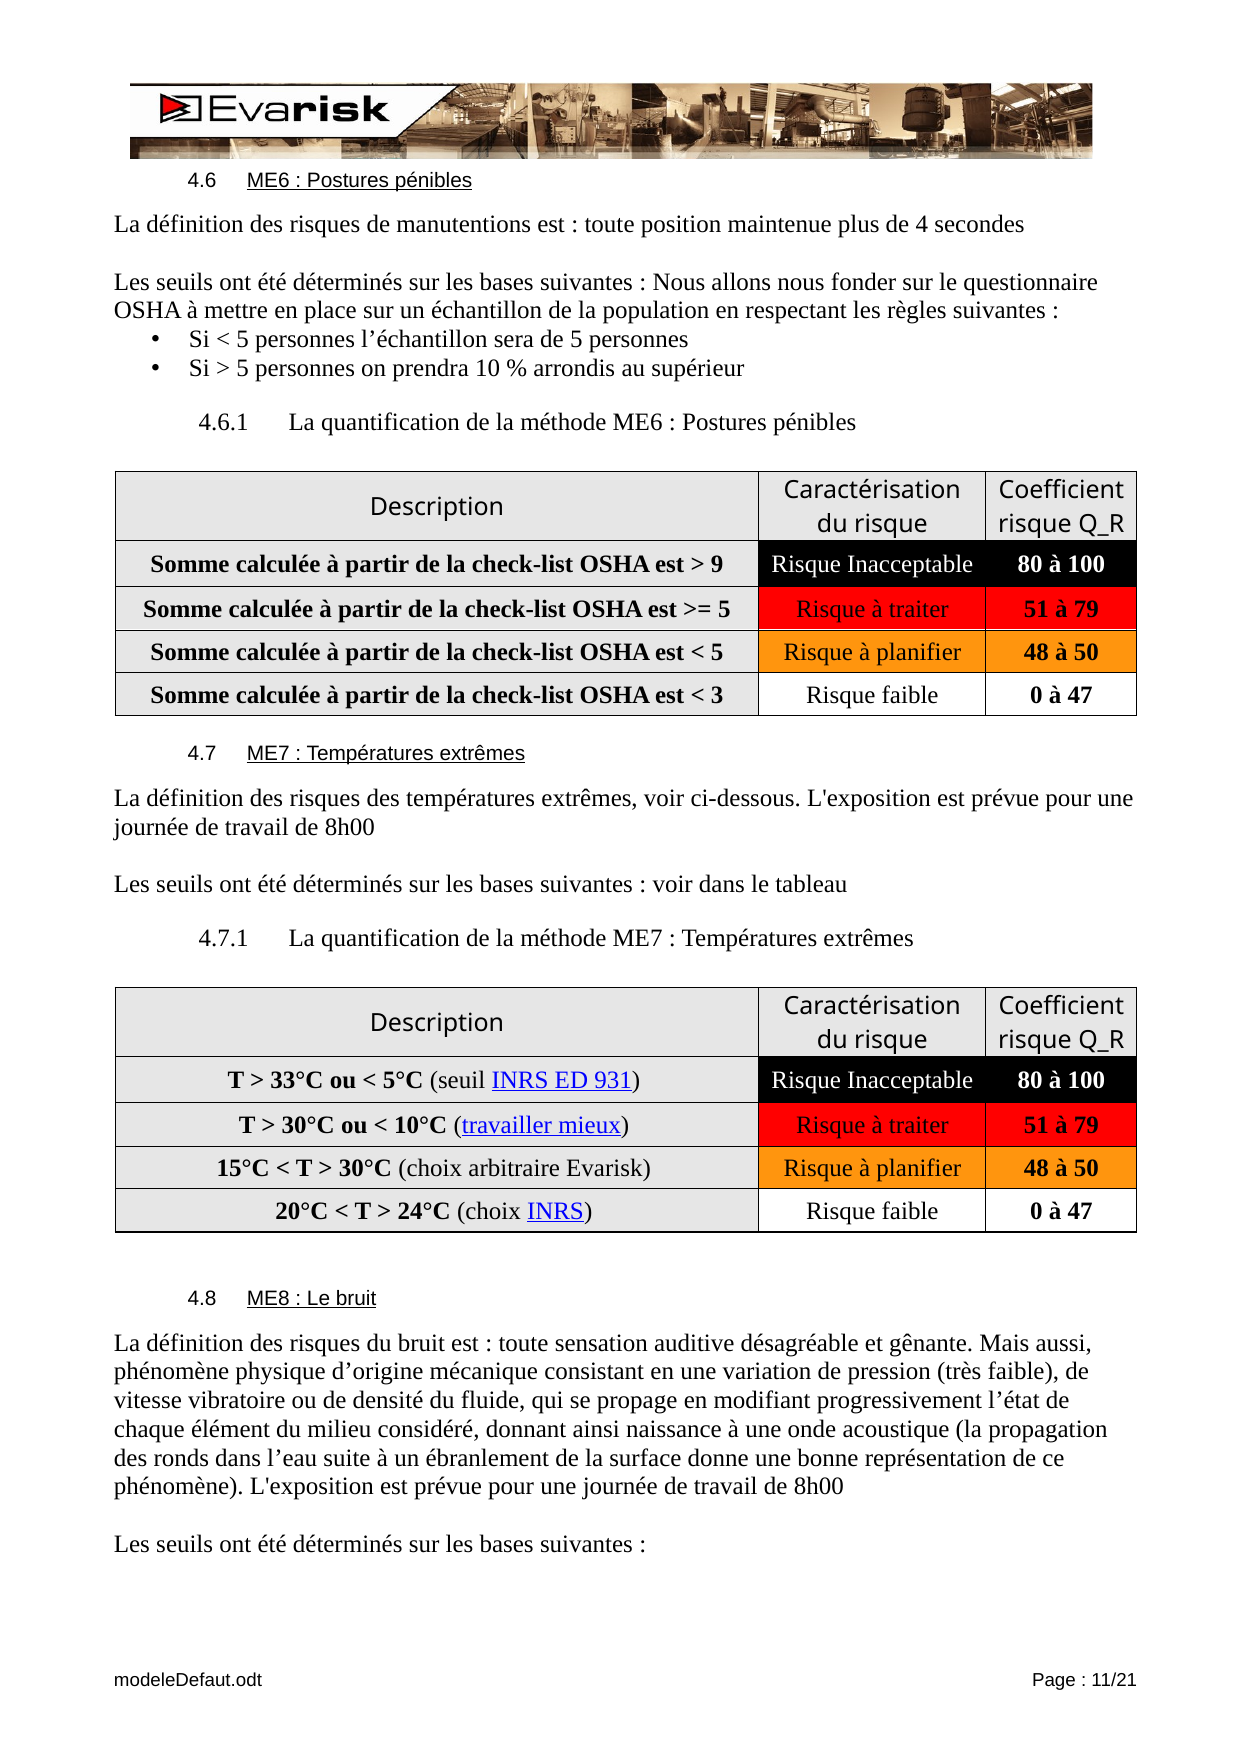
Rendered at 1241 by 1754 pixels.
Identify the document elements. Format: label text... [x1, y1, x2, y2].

table_cell Somme calculée à partir de la check-list OSHA est < 3 [116, 673, 758, 715]
text La définition des risques de manutentions est : toute position maintenue plus de 4 secondes [114, 209, 1137, 238]
subtitle ME8 : Le bruit [187, 1286, 1137, 1310]
subtitle La quantification de la méthode ME6 : Postures pénibles [198, 407, 1137, 436]
table_cell 48 à 50 [986, 631, 1136, 672]
text Les seuils ont été déterminés sur les bases suivantes : voir dans le tableau [114, 869, 1137, 898]
table_cell 0 à 47 [986, 1189, 1136, 1231]
table_cell Somme calculée à partir de la check-list OSHA est < 5 [116, 631, 758, 672]
table_header Coefficient risque Q_R [986, 988, 1136, 1056]
text Les seuils ont été déterminés sur les bases suivantes : Nous allons nous fonder sur le questionnaire OSHA à mettre en place sur un échantillon de la population en respectant les règles suivantes : [114, 267, 1137, 324]
table_cell Risque faible [759, 1189, 985, 1231]
table_cell Somme calculée à partir de la check-list OSHA est >= 5 [116, 587, 758, 629]
table_cell Risque faible [759, 673, 985, 715]
table_cell 80 à 100 [986, 541, 1136, 586]
subtitle ME7 : Températures extrêmes [187, 741, 1137, 765]
table_cell 80 à 100 [986, 1057, 1136, 1102]
table_header Description [116, 472, 758, 540]
table_header Caractérisation du risque [759, 988, 985, 1056]
subtitle La quantification de la méthode ME7 : Températures extrêmes [198, 923, 1137, 952]
table_cell Risque à traiter [759, 1103, 985, 1146]
table_cell 20°C < T > 24°C (choix INRS) [116, 1189, 758, 1231]
subtitle ME6 : Postures pénibles [187, 168, 1137, 192]
list Si > 5 personnes on prendra 10 % arrondis au supérieur [151, 353, 1137, 382]
table_cell 48 à 50 [986, 1147, 1136, 1188]
table_cell Risque à planifier [759, 1147, 985, 1188]
table_header Description [116, 988, 758, 1056]
table_cell Somme calculée à partir de la check-list OSHA est > 9 [116, 541, 758, 586]
table_cell 51 à 79 [986, 1103, 1136, 1146]
text La définition des risques du bruit est : toute sensation auditive désagréable et gênante. Mais aussi, phénomène physique d’origine mécanique consistant en une variation de pression (très faible), de vitesse vibratoire ou de densité du fluide, qui se propage en modifiant progressivement l’état de chaque élément du milieu considéré, donnant ainsi naissance à une onde acoustique (la propagation des ronds dans l’eau suite à un ébranlement de la surface donne une bonne représentation de ce phénomène). L'exposition est prévue pour une journée de travail de 8h00 [114, 1328, 1137, 1500]
table_cell 0 à 47 [986, 673, 1136, 715]
table_cell Risque à planifier [759, 631, 985, 672]
table_cell Risque Inacceptable [759, 1057, 985, 1102]
table_cell 51 à 79 [986, 587, 1136, 629]
table_cell 15°C < T > 30°C (choix arbitraire Evarisk) [116, 1147, 758, 1188]
table_cell Risque Inacceptable [759, 541, 985, 586]
table_cell T > 33°C ou < 5°C (seuil INRS ED 931) [116, 1057, 758, 1102]
table_header Caractérisation du risque [759, 472, 985, 540]
table_cell T > 30°C ou < 10°C (travailler mieux) [116, 1103, 758, 1146]
table_header Coefficient risque Q_R [986, 472, 1136, 540]
text Les seuils ont été déterminés sur les bases suivantes : [114, 1529, 1137, 1558]
table_cell Risque à traiter [759, 587, 985, 629]
text La définition des risques des températures extrêmes, voir ci-dessous. L'exposition est prévue pour une journée de travail de 8h00 [114, 783, 1137, 840]
list Si < 5 personnes l’échantillon sera de 5 personnes [151, 324, 1137, 353]
